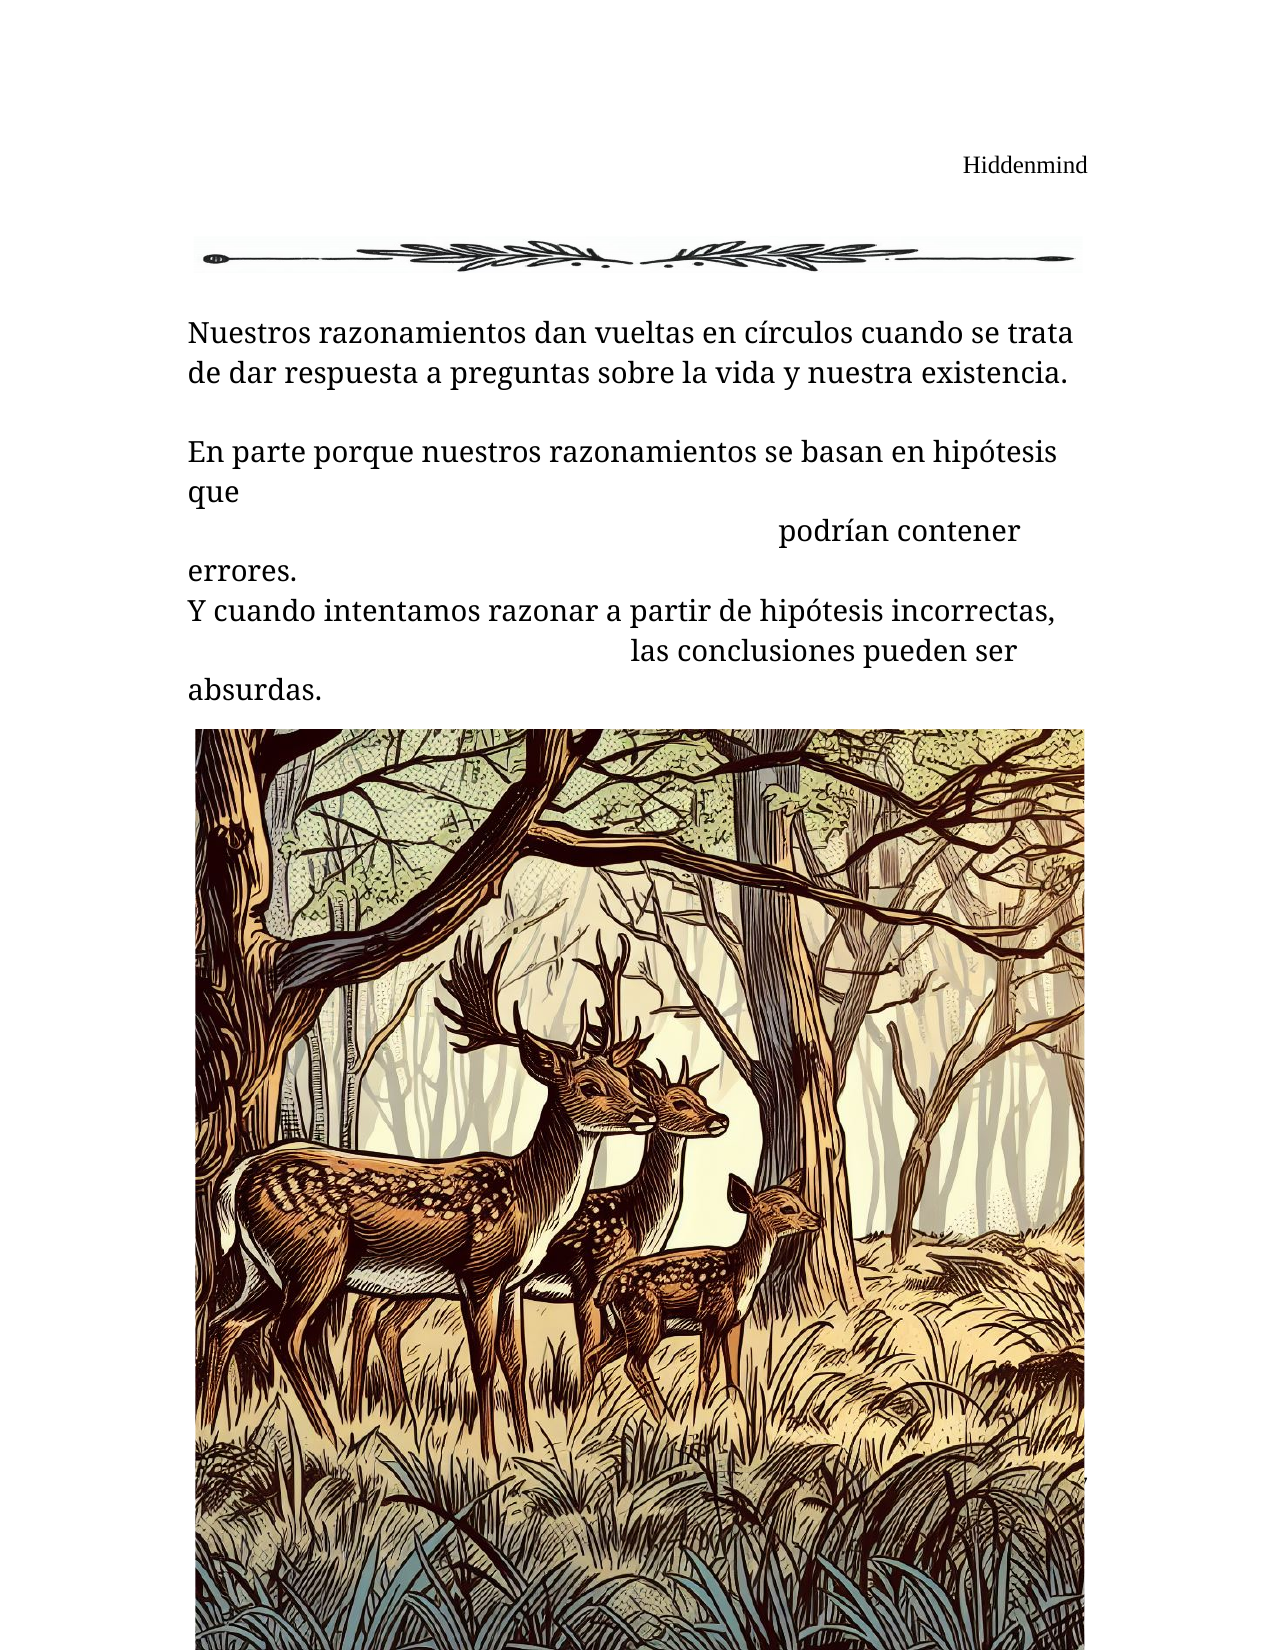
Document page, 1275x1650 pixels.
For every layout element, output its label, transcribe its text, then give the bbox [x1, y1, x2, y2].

picture [195, 729, 1085, 1650]
text Y cuando intentamos razonar a partir de hipótesis incorrectas, [187, 590, 1087, 630]
text podrían contener errores. [187, 511, 1087, 590]
picture [193, 236, 1083, 273]
text Nuestros razonamientos dan vueltas en círculos cuando se trata de dar respuesta a preguntas sobre la vida y nuestra existencia. [187, 312, 1087, 392]
text En parte porque nuestros razonamientos se basan en hipótesis que [187, 431, 1087, 511]
text las conclusiones pueden ser absurdas. [187, 630, 1087, 709]
